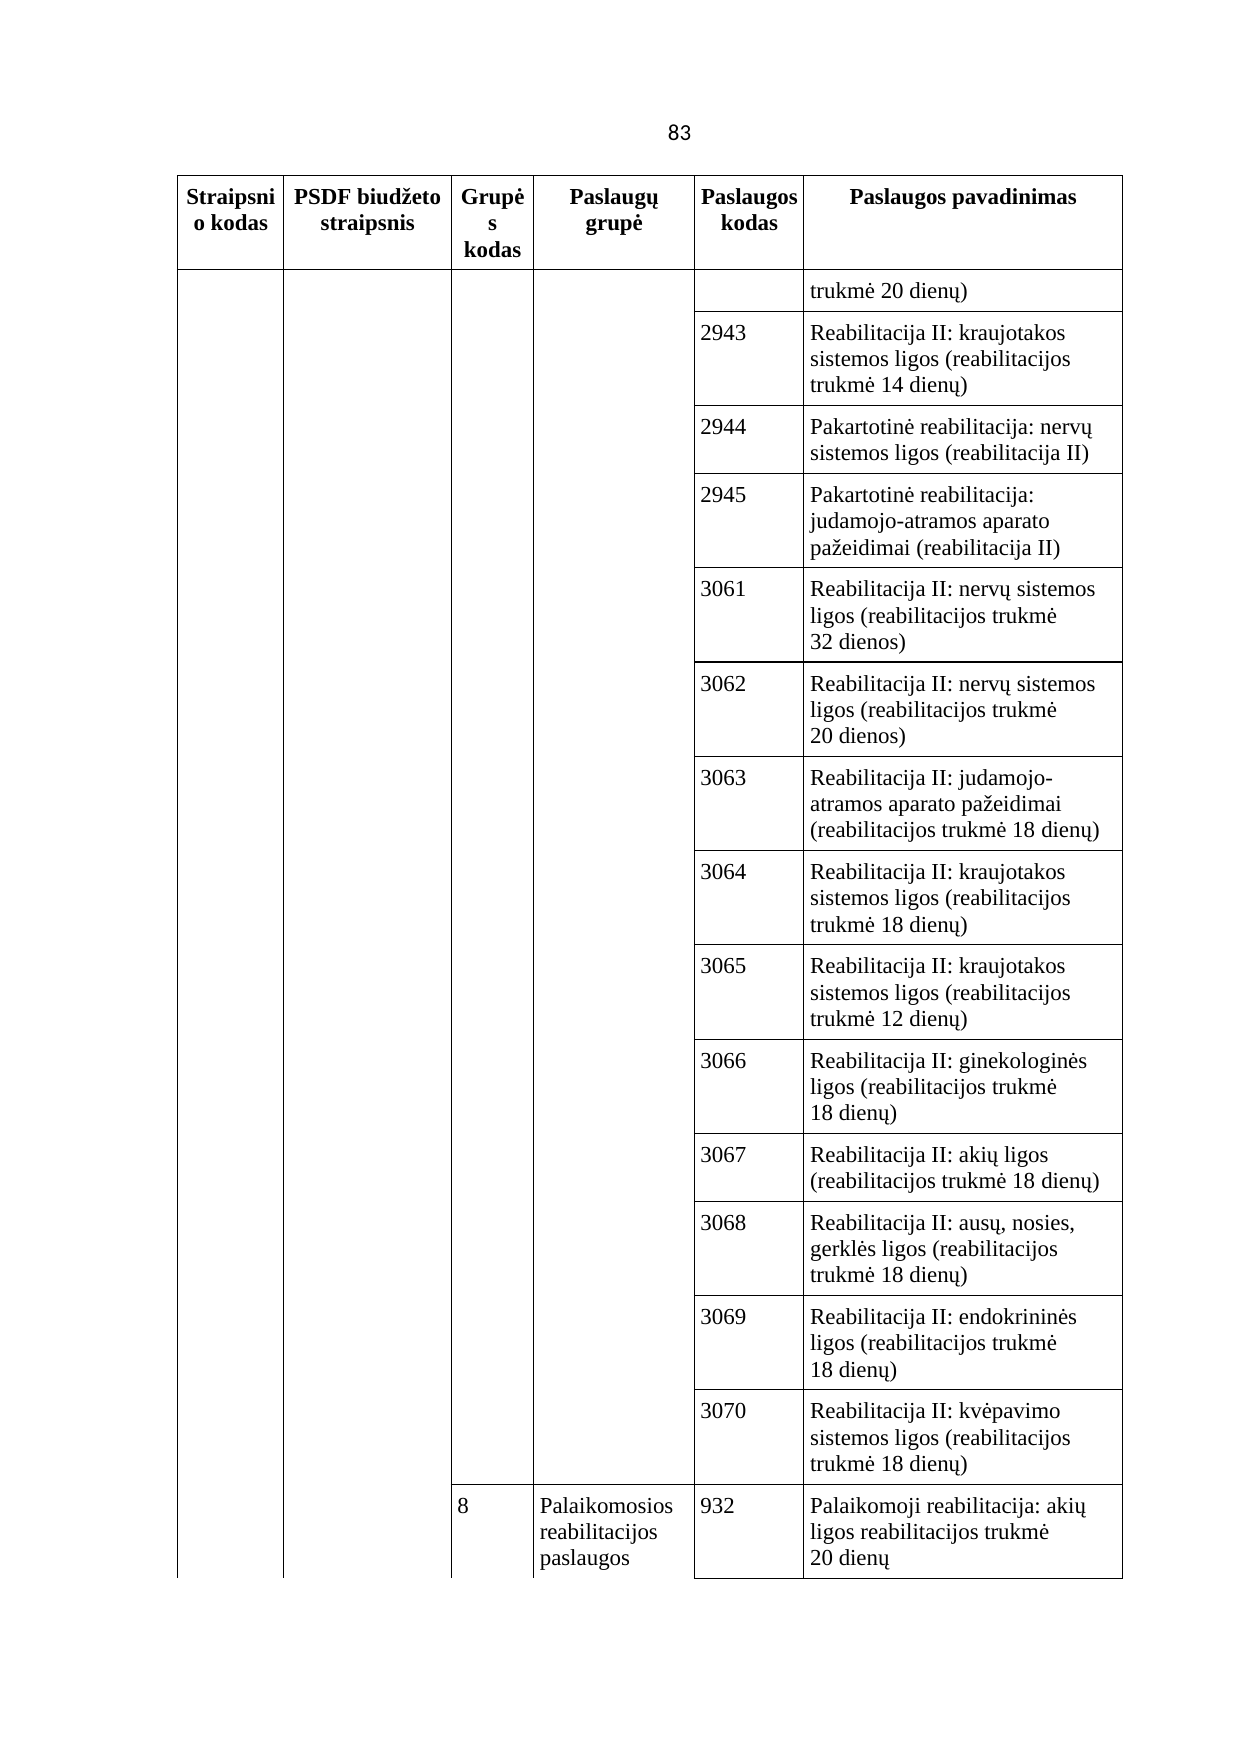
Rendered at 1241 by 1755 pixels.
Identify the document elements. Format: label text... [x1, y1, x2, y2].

table_cell 3069 [695, 1296, 803, 1389]
table_cell Pakartotinė reabilitacija: judamojo-atramos aparato pažeidimai (reabilitacija II) [804, 474, 1122, 567]
table_cell [452, 1201, 533, 1295]
table_cell [178, 661, 283, 756]
table_cell 3068 [695, 1202, 803, 1295]
table_cell Reabilitacija II: ginekologinės ligos (reabilitacijos trukmė 18 dienų) [804, 1040, 1122, 1133]
table_cell [178, 1133, 283, 1201]
table_cell [452, 944, 533, 1038]
table_cell [284, 661, 451, 756]
table_cell [284, 567, 451, 661]
table_header Straipsnio kodas [178, 176, 283, 269]
table_cell 2943 [695, 312, 803, 405]
table_cell [534, 1133, 694, 1201]
table_cell Reabilitacija II: judamojo-atramos aparato pažeidimai (reabilitacijos trukmė 18 dienų) [804, 757, 1122, 850]
table_header Grupės kodas [452, 176, 533, 269]
table_cell [284, 1295, 451, 1389]
table_cell [284, 850, 451, 944]
table_cell [452, 661, 533, 756]
table_cell [178, 405, 283, 473]
table_cell Reabilitacija II: akių ligos (reabilitacijos trukmė 18 dienų) [804, 1134, 1122, 1201]
table_cell [452, 1039, 533, 1133]
table_cell Pakartotinė reabilitacija: nervų sistemos ligos (reabilitacija II) [804, 406, 1122, 473]
table_cell Reabilitacija II: endokrininės ligos (reabilitacijos trukmė 18 dienų) [804, 1296, 1122, 1389]
table_cell [452, 1295, 533, 1389]
table_cell 3070 [695, 1390, 803, 1483]
table_cell [534, 1201, 694, 1295]
table_cell [178, 756, 283, 850]
table_cell [178, 1484, 283, 1578]
table_cell [534, 270, 694, 311]
table_header Paslaugų grupė [534, 176, 694, 269]
table_header Paslaugos pavadinimas [804, 176, 1122, 269]
table_cell [284, 473, 451, 567]
table_cell Reabilitacija II: nervų sistemos ligos (reabilitacijos trukmė 32 dienos) [804, 568, 1122, 661]
table_cell Reabilitacija II: ausų, nosies, gerklės ligos (reabilitacijos trukmė 18 dienų) [804, 1202, 1122, 1295]
table_cell [284, 1484, 451, 1578]
table_cell [452, 270, 533, 311]
table_cell [534, 756, 694, 850]
table_cell [534, 405, 694, 473]
table_cell 2944 [695, 406, 803, 473]
table_cell 932 [695, 1485, 803, 1578]
table_cell Reabilitacija II: nervų sistemos ligos (reabilitacijos trukmė 20 dienos) [804, 663, 1122, 756]
table_cell [284, 405, 451, 473]
table_cell [534, 850, 694, 944]
table_cell Reabilitacija II: kraujotakos sistemos ligos (reabilitacijos trukmė 12 dienų) [804, 945, 1122, 1038]
table_cell [284, 756, 451, 850]
table_cell [534, 1039, 694, 1133]
table_cell [284, 944, 451, 1038]
table_cell [534, 567, 694, 661]
table_cell [178, 270, 283, 311]
table_cell [284, 1039, 451, 1133]
table_cell [534, 944, 694, 1038]
table_cell [284, 270, 451, 311]
table_cell Reabilitacija II: kraujotakos sistemos ligos (reabilitacijos trukmė 14 dienų) [804, 312, 1122, 405]
table_cell 8 [452, 1485, 533, 1578]
table_cell [178, 1039, 283, 1133]
table_cell [284, 1201, 451, 1295]
table_cell [178, 1389, 283, 1483]
table_header Paslaugos kodas [695, 176, 803, 269]
table_cell [178, 473, 283, 567]
table_cell [534, 311, 694, 405]
table_cell 3067 [695, 1134, 803, 1201]
table_cell 3065 [695, 945, 803, 1038]
table_cell [284, 311, 451, 405]
table_cell [178, 1201, 283, 1295]
table_cell 3064 [695, 851, 803, 944]
table_cell [452, 473, 533, 567]
table_cell 3061 [695, 568, 803, 661]
table_cell Palaikomosios reabilitacijos paslaugos [534, 1485, 694, 1578]
table_cell 2945 [695, 474, 803, 567]
table_cell Reabilitacija II: kraujotakos sistemos ligos (reabilitacijos trukmė 18 dienų) [804, 851, 1122, 944]
table_cell [178, 567, 283, 661]
table_cell [178, 311, 283, 405]
table_cell [695, 270, 803, 311]
table_cell 3066 [695, 1040, 803, 1133]
table_cell [284, 1389, 451, 1483]
table_cell Reabilitacija II: kvėpavimo sistemos ligos (reabilitacijos trukmė 18 dienų) [804, 1390, 1122, 1483]
table_cell [452, 1133, 533, 1201]
table_cell [534, 1389, 694, 1483]
table_cell [452, 756, 533, 850]
table_cell [178, 850, 283, 944]
table_cell [452, 1389, 533, 1483]
table_cell [452, 311, 533, 405]
table_cell [178, 944, 283, 1038]
table_cell [452, 850, 533, 944]
table_cell [534, 1295, 694, 1389]
table_cell [452, 567, 533, 661]
table_cell trukmė 20 dienų) [804, 270, 1122, 311]
table_cell Palaikomoji reabilitacija: akių ligos reabilitacijos trukmė 20 dienų [804, 1485, 1122, 1578]
table_header PSDF biudžeto straipsnis [284, 176, 451, 269]
table_cell [534, 473, 694, 567]
table_cell [534, 661, 694, 756]
table_cell 3063 [695, 757, 803, 850]
table_cell [284, 1133, 451, 1201]
table_cell [178, 1295, 283, 1389]
table_cell [452, 405, 533, 473]
table_cell 3062 [695, 663, 803, 756]
